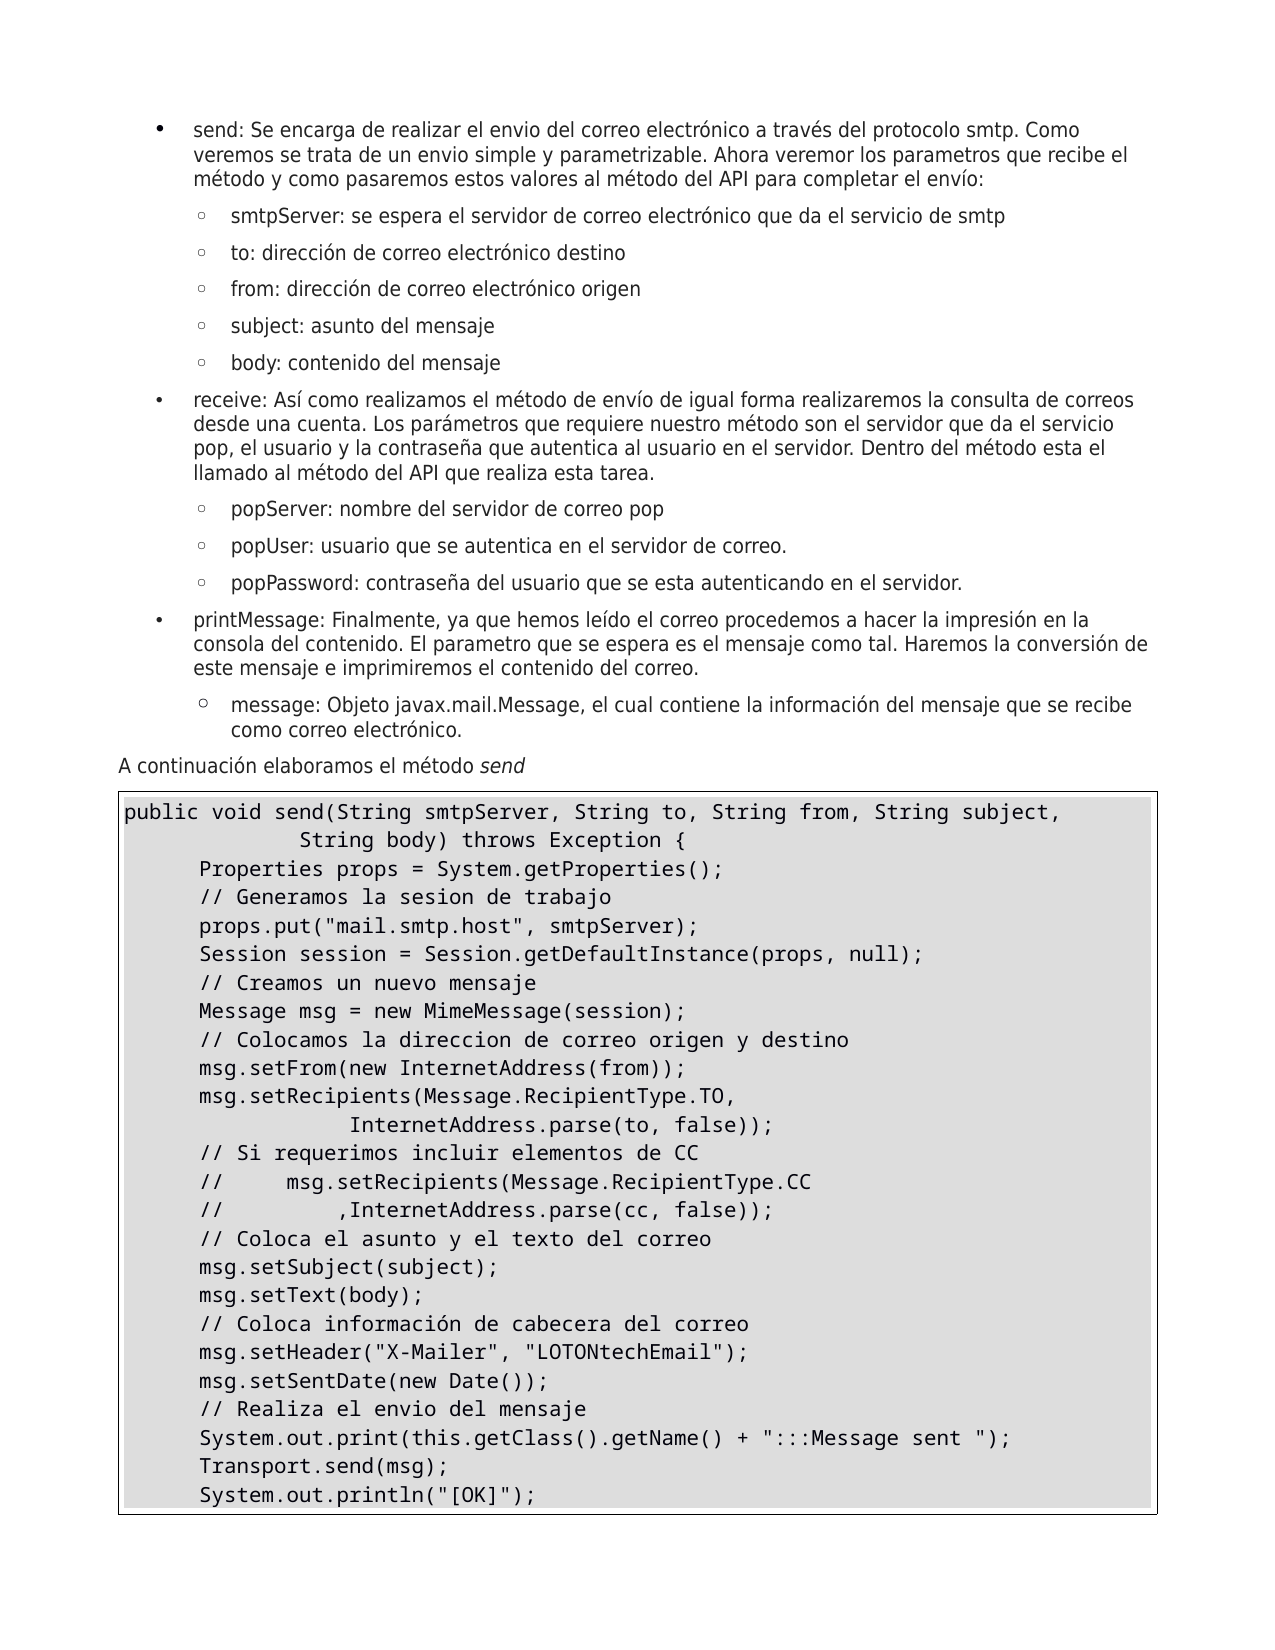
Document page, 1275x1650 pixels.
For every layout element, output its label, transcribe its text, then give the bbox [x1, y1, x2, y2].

list message: Objeto javax.mail.Message, el cual contiene la información del mensaje que se recibe como correo electrónico. [193, 693, 1157, 742]
table_header public void send(String smtpServer, String to, String from, String subject, String body) throws Exception { Properties props = System.getProperties(); // Generamos la sesion de trabajo props.put("mail.smtp.host", smtpServer); Session session = Session.getDefaultInstance(props, null); // Creamos un nuevo mensaje Message msg = new MimeMessage(session); // Colocamos la direccion de correo origen y destino msg.setFrom(new InternetAddress(from)); msg.setRecipients(Message.RecipientType.TO, InternetAddress.parse(to, false)); // Si requerimos incluir elementos de CC // msg.setRecipients(Message.RecipientType.CC // ,InternetAddress.parse(cc, false)); // Coloca el asunto y el texto del correo msg.setSubject(subject); msg.setText(body); // Coloca información de cabecera del correo msg.setHeader("X-Mailer", "LOTONtechEmail"); msg.setSentDate(new Date()); // Realiza el envio del mensaje System.out.print(this.getClass().getName() + ":::Message sent "); Transport.send(msg); System.out.println("[OK]"); [119, 792, 1157, 1514]
list receive: Así como realizamos el método de envío de igual forma realizaremos la consulta de correos desde una cuenta. Los parámetros que requiere nuestro método son el servidor que da el servicio pop, el usuario y la contraseña que autentica al usuario en el servidor. Dentro del método esta el llamado al método del API que realiza esta tarea. [156, 388, 1157, 485]
list body: contenido del mensaje [193, 351, 1157, 375]
list subject: asunto del mensaje [193, 314, 1157, 338]
list smtpServer: se espera el servidor de correo electrónico que da el servicio de smtp [193, 204, 1157, 228]
list send: Se encarga de realizar el envio del correo electrónico a través del protocolo smtp. Como veremos se trata de un envio simple y parametrizable. Ahora veremor los parametros que recibe el método y como pasaremos estos valores al método del API para completar el envío: [156, 118, 1157, 191]
list popUser: usuario que se autentica en el servidor de correo. [193, 534, 1157, 558]
list from: dirección de correo electrónico origen [193, 277, 1157, 302]
list printMessage: Finalmente, ya que hemos leído el correo procedemos a hacer la impresión en la consola del contenido. El parametro que se espera es el mensaje como tal. Haremos la conversión de este mensaje e imprimiremos el contenido del correo. [156, 608, 1157, 681]
text A continuación elaboramos el método send [118, 754, 1157, 779]
list popServer: nombre del servidor de correo pop [193, 497, 1157, 522]
list to: dirección de correo electrónico destino [193, 241, 1157, 265]
list popPassword: contraseña del usuario que se esta autenticando en el servidor. [193, 571, 1157, 595]
